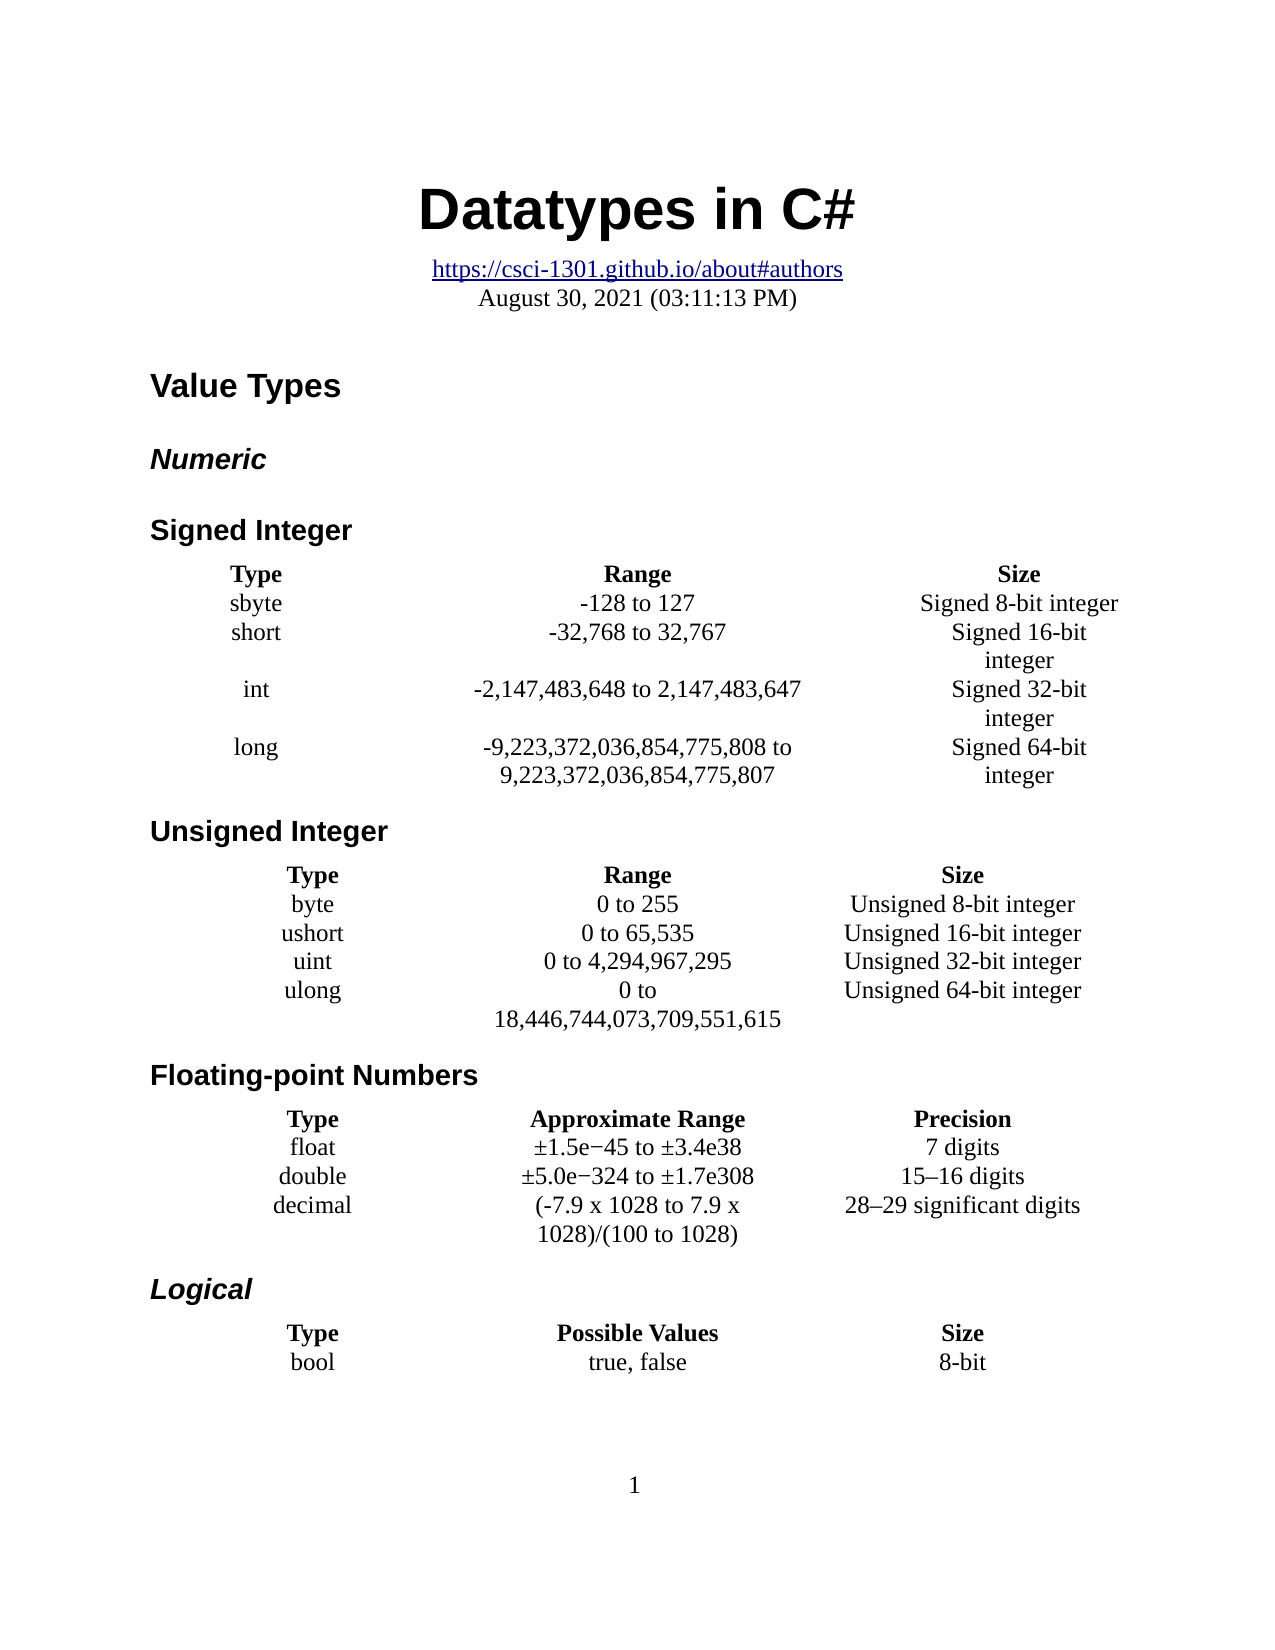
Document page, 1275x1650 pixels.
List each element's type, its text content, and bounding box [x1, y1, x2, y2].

table_cell Unsigned 32-bit integer [800, 946, 1125, 975]
table_header Approximate Range [475, 1104, 800, 1132]
text August 30, 2021 (03:11:13 PM) [150, 283, 1125, 312]
table_cell Signed 16-bit integer [913, 617, 1125, 674]
table_header Size [800, 1319, 1125, 1347]
table_cell -128 to 127 [362, 588, 913, 617]
table_cell byte [150, 889, 475, 918]
table_header Type [150, 1104, 475, 1132]
subtitle Signed Integer [150, 513, 1125, 547]
table_header Precision [800, 1104, 1125, 1132]
table_cell -2,147,483,648 to 2,147,483,647 [362, 674, 913, 732]
table_header Range [362, 559, 913, 588]
subtitle Numeric [150, 442, 1125, 476]
table_cell Unsigned 64-bit integer [800, 975, 1125, 1033]
table_cell Signed 8-bit integer [913, 588, 1125, 617]
table_header Possible Values [475, 1319, 800, 1347]
table_cell Signed 64-bit integer [913, 732, 1125, 789]
table_cell ±5.0e−324 to ±1.7e308 [475, 1161, 800, 1190]
table_cell float [150, 1133, 475, 1161]
table_cell decimal [150, 1190, 475, 1247]
table_cell double [150, 1161, 475, 1190]
table_cell 0 to 4,294,967,295 [475, 946, 800, 975]
text https://csci-1301.github.io/about#authors [150, 254, 1125, 283]
table_cell ushort [150, 918, 475, 946]
subtitle Logical [150, 1272, 1125, 1306]
table_cell bool [150, 1347, 475, 1376]
table_cell 15–16 digits [800, 1161, 1125, 1190]
table_cell -32,768 to 32,767 [362, 617, 913, 674]
table_cell 8-bit [800, 1347, 1125, 1376]
table_cell uint [150, 946, 475, 975]
table_cell 0 to 255 [475, 889, 800, 918]
table_cell (-7.9 x 1028 to 7.9 x 1028)/(100 to 1028) [475, 1190, 800, 1247]
table_header Size [800, 860, 1125, 889]
table_cell ±1.5e−45 to ±3.4e38 [475, 1133, 800, 1161]
table_cell Unsigned 8-bit integer [800, 889, 1125, 918]
table_header Type [150, 559, 362, 588]
table_header Size [913, 559, 1125, 588]
table_cell long [150, 732, 362, 789]
table_cell ulong [150, 975, 475, 1033]
subtitle Unsigned Integer [150, 814, 1125, 848]
table_cell int [150, 674, 362, 732]
table_header Type [150, 1319, 475, 1347]
table_cell Unsigned 16-bit integer [800, 918, 1125, 946]
subtitle Value Types [150, 366, 1125, 404]
table_cell true, false [475, 1347, 800, 1376]
table_header Type [150, 860, 475, 889]
table_cell -9,223,372,036,854,775,808 to 9,223,372,036,854,775,807 [362, 732, 913, 789]
table_header Range [475, 860, 800, 889]
table_cell 28–29 significant digits [800, 1190, 1125, 1247]
table_cell sbyte [150, 588, 362, 617]
subtitle Floating-point Numbers [150, 1058, 1125, 1091]
table_cell 0 to 65,535 [475, 918, 800, 946]
table_cell Signed 32-bit integer [913, 674, 1125, 732]
table_cell 0 to 18,446,744,073,709,551,615 [475, 975, 800, 1033]
table_cell 7 digits [800, 1133, 1125, 1161]
table_cell short [150, 617, 362, 674]
title Datatypes in C# [150, 175, 1125, 242]
